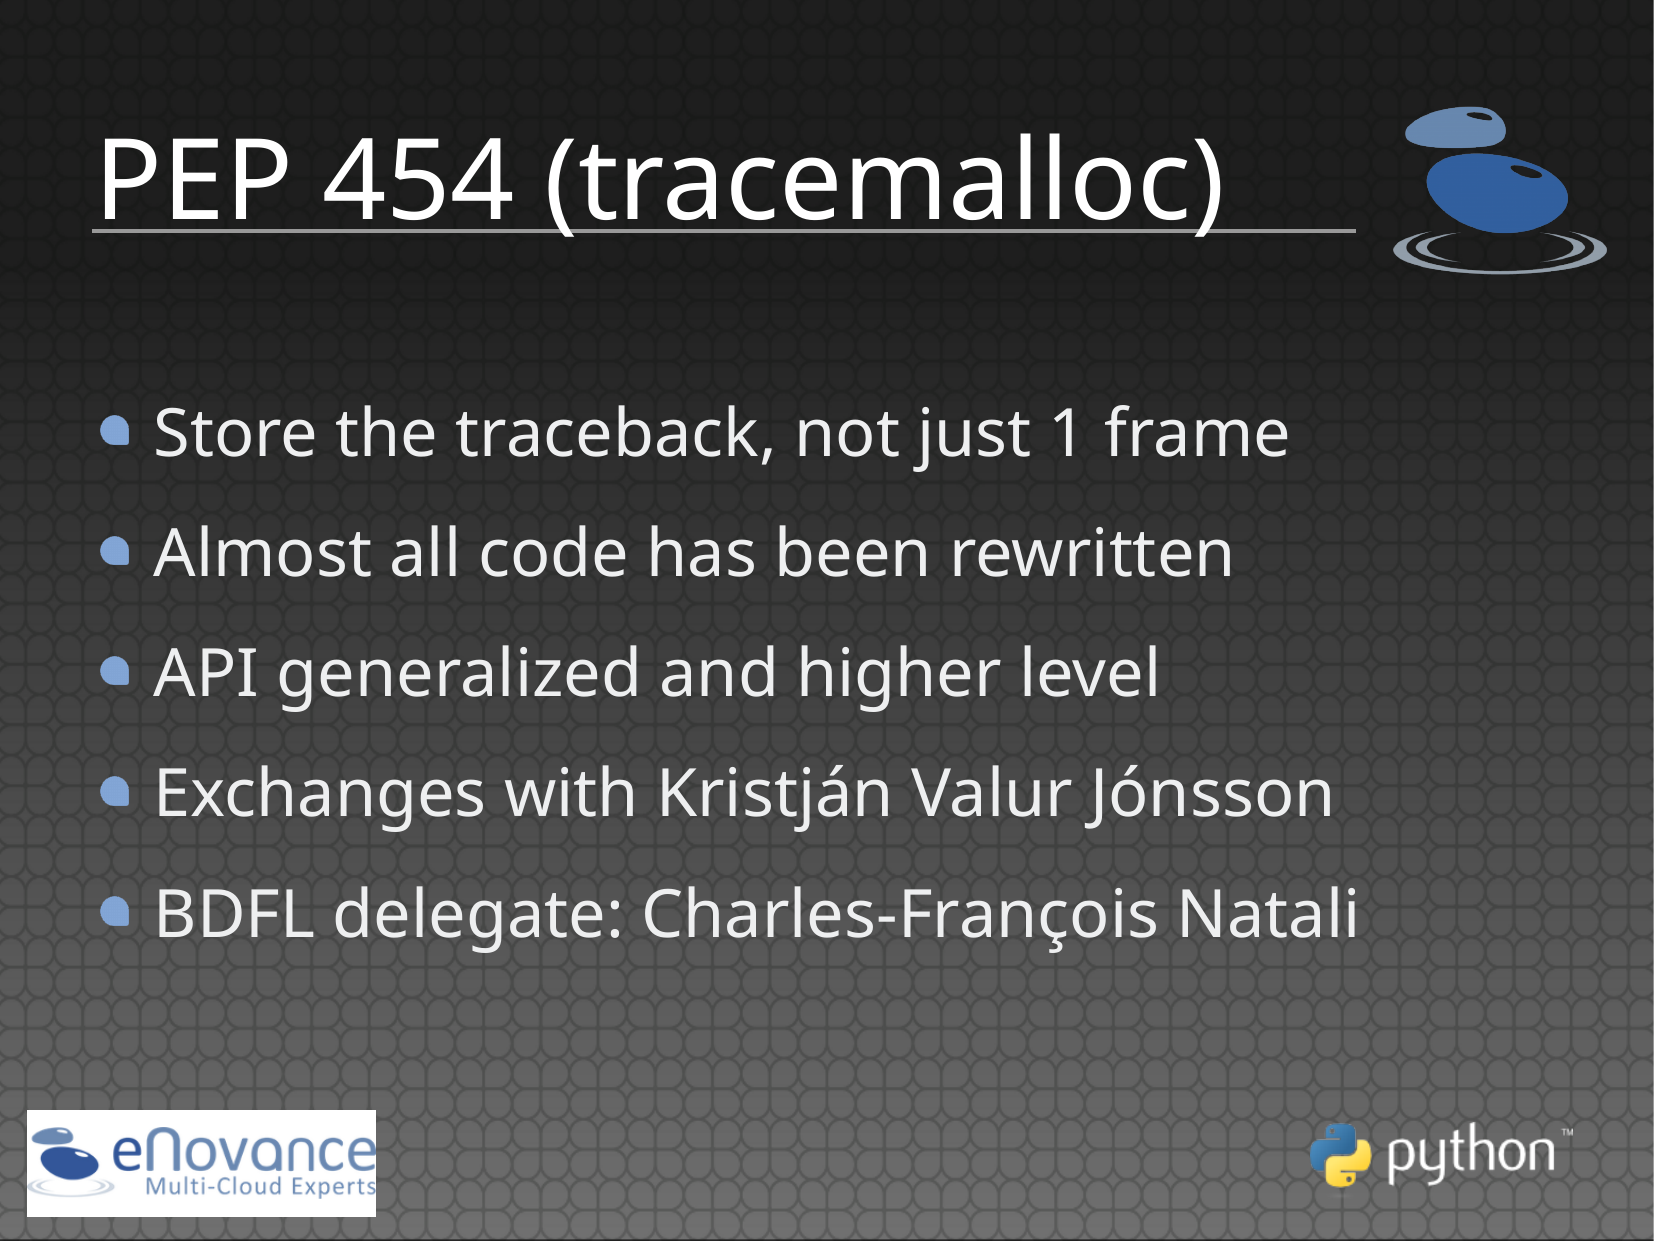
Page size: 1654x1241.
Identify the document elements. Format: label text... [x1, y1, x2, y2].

list Store the traceback, not just 1 frame Almost all code has been rewritten API generalized and higher level Exchanges with Kristján Valur Jónsson BDFL delegate: Charles-François Natali [82, 384, 1571, 935]
picture [0, 0, 1654, 1241]
title PEP 454 (tracemalloc) [94, 100, 1426, 251]
